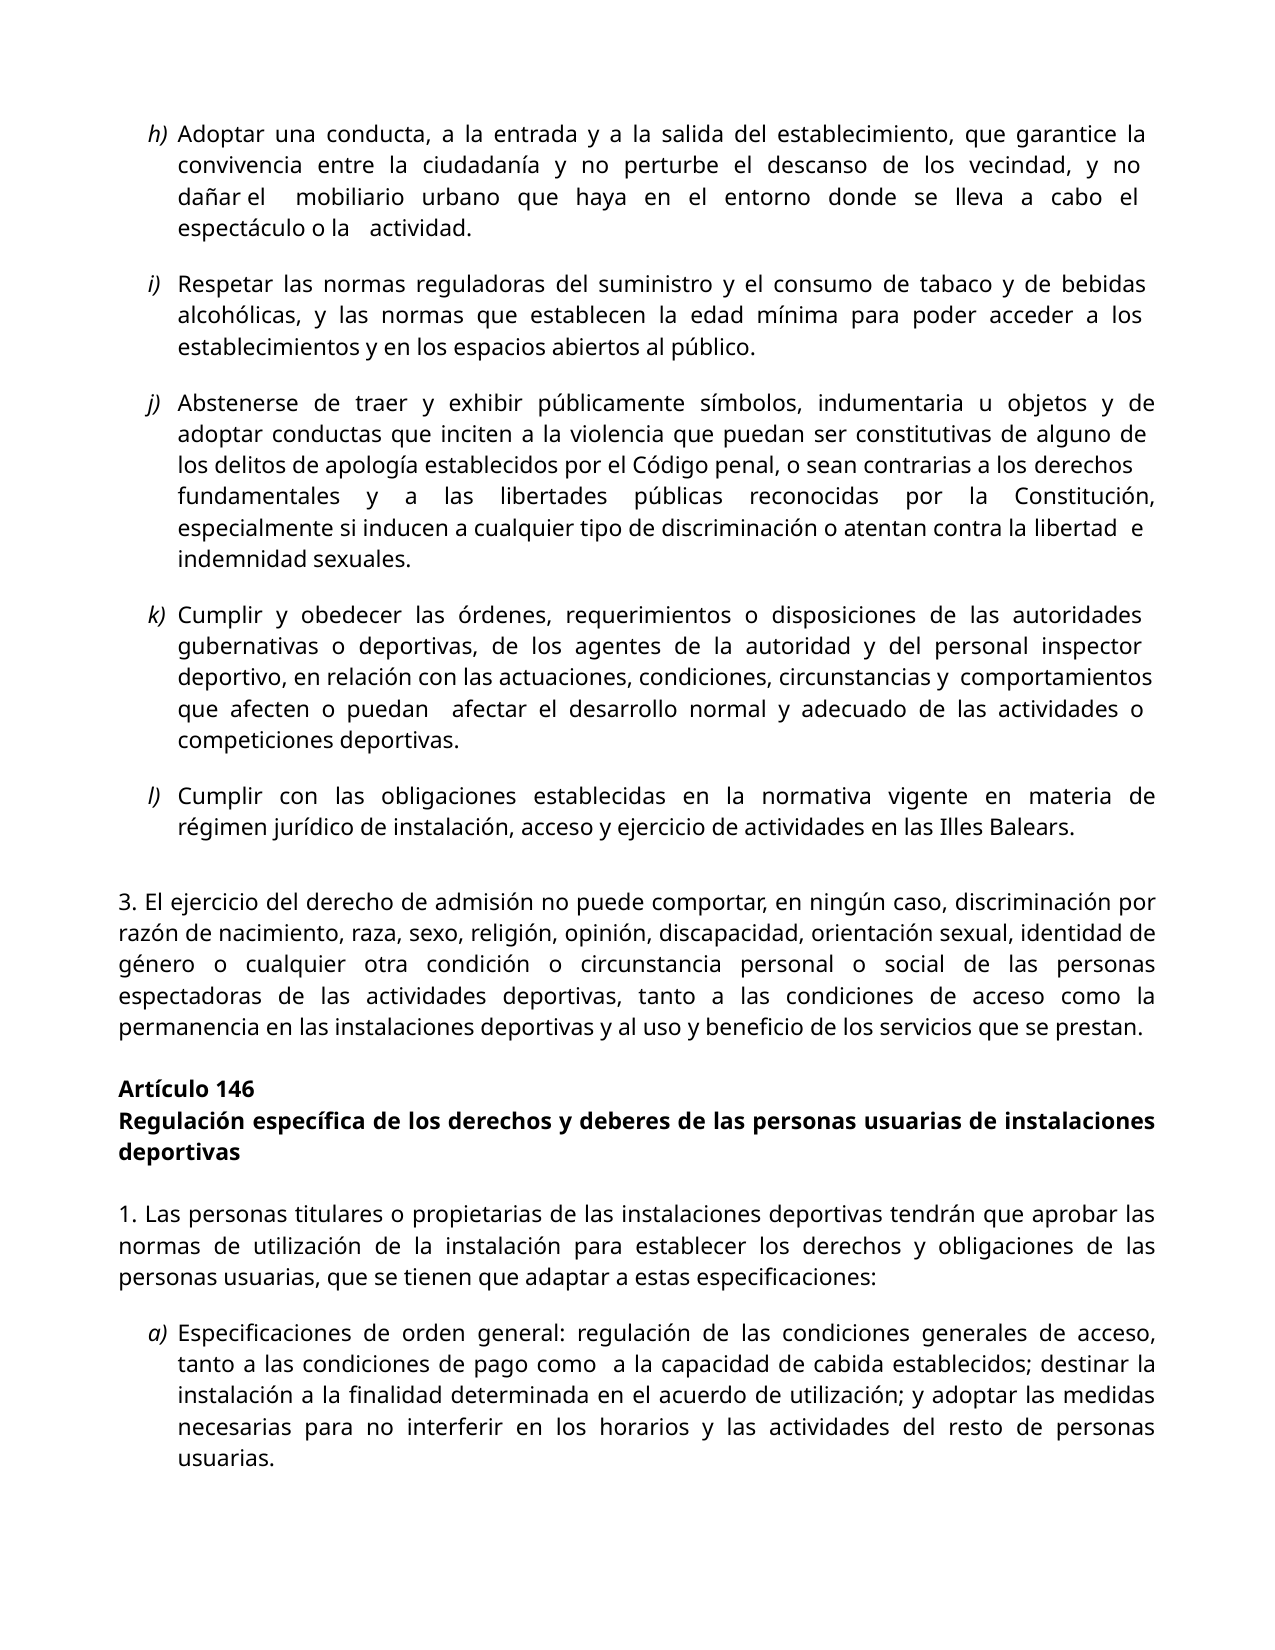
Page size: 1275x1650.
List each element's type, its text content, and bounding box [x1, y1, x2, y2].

list Respetar las normas reguladoras del suministro y el consumo de tabaco y de bebidas alcohólicas, y las normas que establecen la edad mínima para poder acceder a los establecimientos y en los espacios abiertos al público. [148, 268, 1157, 362]
list Cumplir con las obligaciones establecidas en la normativa vigente en materia de régimen jurídico de instalación, acceso y ejercicio de actividades en las Illes Balears. [148, 780, 1157, 842]
text Artículo 146 [118, 1073, 1157, 1105]
list Cumplir y obedecer las órdenes, requerimientos o disposiciones de las autoridades gubernativas o deportivas, de los agentes de la autoridad y del personal inspector deportivo, en relación con las actuaciones, condiciones, circunstancias y comportamientos que afecten o puedan afectar el desarrollo normal y adecuado de las actividades o competiciones deportivas. [148, 599, 1157, 755]
list Abstenerse de traer y exhibir públicamente símbolos, indumentaria u objetos y de adoptar conductas que inciten a la violencia que puedan ser constitutivas de alguno de los delitos de apología establecidos por el Código penal, o sean contrarias a los derechos fundamentales y a las libertades públicas reconocidas por la Constitución, especialmente si inducen a cualquier tipo de discriminación o atentan contra la libertad e indemnidad sexuales. [148, 386, 1157, 574]
text 1. Las personas titulares o propietarias de las instalaciones deportivas tendrán que aprobar las normas de utilización de la instalación para establecer los derechos y obligaciones de las personas usuarias, que se tienen que adaptar a estas especificaciones: [118, 1198, 1157, 1292]
text Regulación específica de los derechos y deberes de las personas usuarias de instalaciones deportivas [118, 1105, 1157, 1167]
list Especificaciones de orden general: regulación de las condiciones generales de acceso, tanto a las condiciones de pago como a la capacidad de cabida establecidos; destinar la instalación a la finalidad determinada en el acuerdo de utilización; y adoptar las medidas necesarias para no interferir en los horarios y las actividades del resto de personas usuarias. [148, 1317, 1157, 1473]
text 3. El ejercicio del derecho de admisión no puede comportar, en ningún caso, discriminación por razón de nacimiento, raza, sexo, religión, opinión, discapacidad, orientación sexual, identidad de género o cualquier otra condición o circunstancia personal o social de las personas espectadoras de las actividades deportivas, tanto a las condiciones de acceso como la permanencia en las instalaciones deportivas y al uso y beneficio de los servicios que se prestan. [118, 886, 1157, 1042]
list Adoptar una conducta, a la entrada y a la salida del establecimiento, que garantice la convivencia entre la ciudadanía y no perturbe el descanso de los vecindad, y no dañar el mobiliario urbano que haya en el entorno donde se lleva a cabo el espectáculo o la actividad. [148, 118, 1157, 243]
